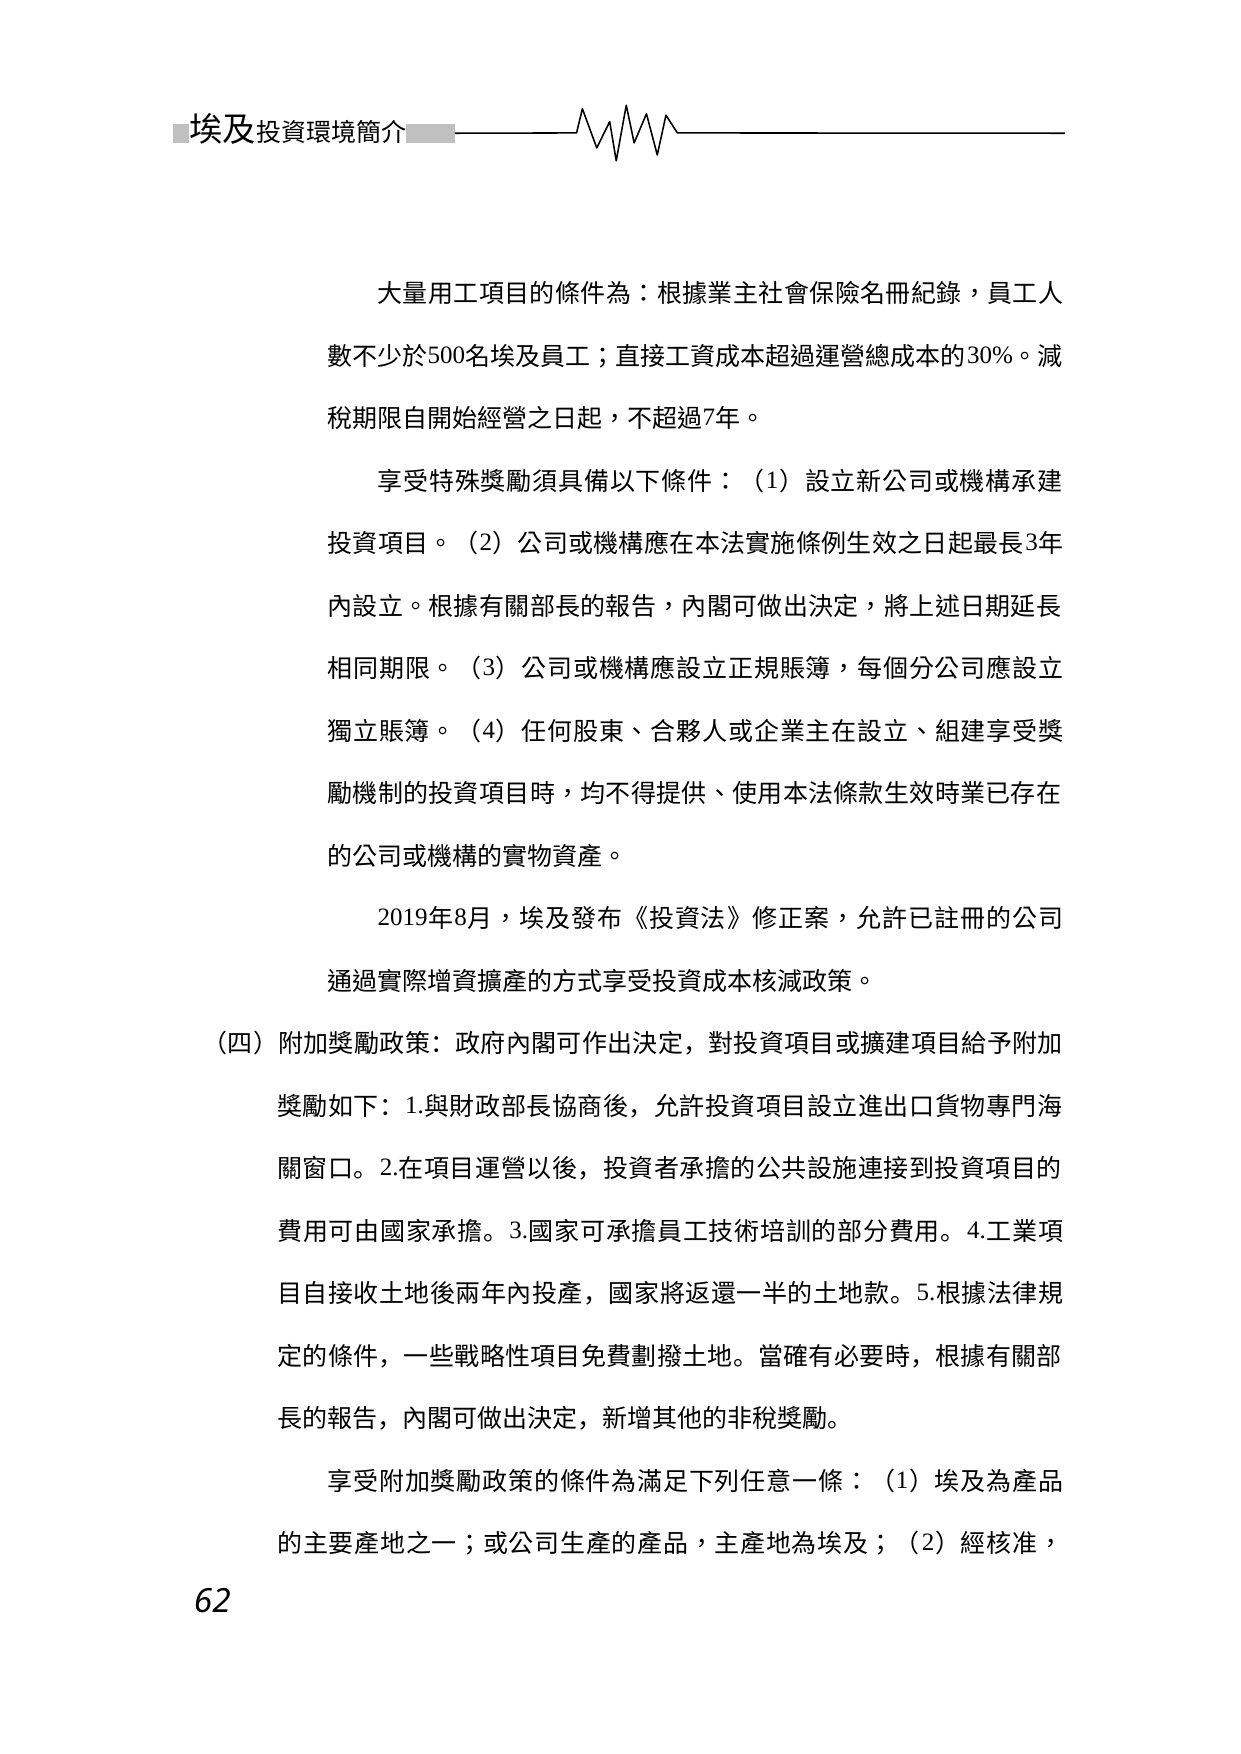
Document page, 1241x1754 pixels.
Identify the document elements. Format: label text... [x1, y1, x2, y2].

text 2019年8月，埃及發布《投資法》修正案，允許已註冊的公司通過實際增資擴產的方式享受投資成本核減政策。 [327, 875, 1063, 1000]
text 享受特殊獎勵須具備以下條件：（1）設立新公司或機構承建投資項目。（2）公司或機構應在本法實施條例生效之日起最長3年內設立。根據有關部長的報告，內閣可做出決定，將上述日期延長相同期限。（3）公司或機構應設立正規賬簿，每個分公司應設立獨立賬簿。（4）任何股東、合夥人或企業主在設立、組建享受獎勵機制的投資項目時，均不得提供、使用本法條款生效時業已存在的公司或機構的實物資產。 [327, 438, 1063, 875]
text 享受附加獎勵政策的條件為滿足下列任意一條：（1）埃及為產品的主要產地之一；或公司生產的產品，主產地為埃及；（2）經核准， [277, 1438, 1063, 1563]
text 大量用工項目的條件為：根據業主社會保險名冊紀錄，員工人數不少於500名埃及員工；直接工資成本超過運營總成本的30%。減稅期限自開始經營之日起，不超過7年。 [327, 250, 1063, 438]
text （四）附加獎勵政策：政府內閣可作出決定，對投資項目或擴建項目給予附加獎勵如下：1.與財政部長協商後，允許投資項目設立進出口貨物專門海關窗口。2.在項目運營以後，投資者承擔的公共設施連接到投資項目的費用可由國家承擔。3.國家可承擔員工技術培訓的部分費用。4.工業項目自接收土地後兩年內投產，國家將返還一半的土地款。5.根據法律規定的條件，一些戰略性項目免費劃撥土地。當確有必要時，根據有關部長的報告，內閣可做出決定，新增其他的非稅獎勵。 [202, 1000, 1063, 1438]
